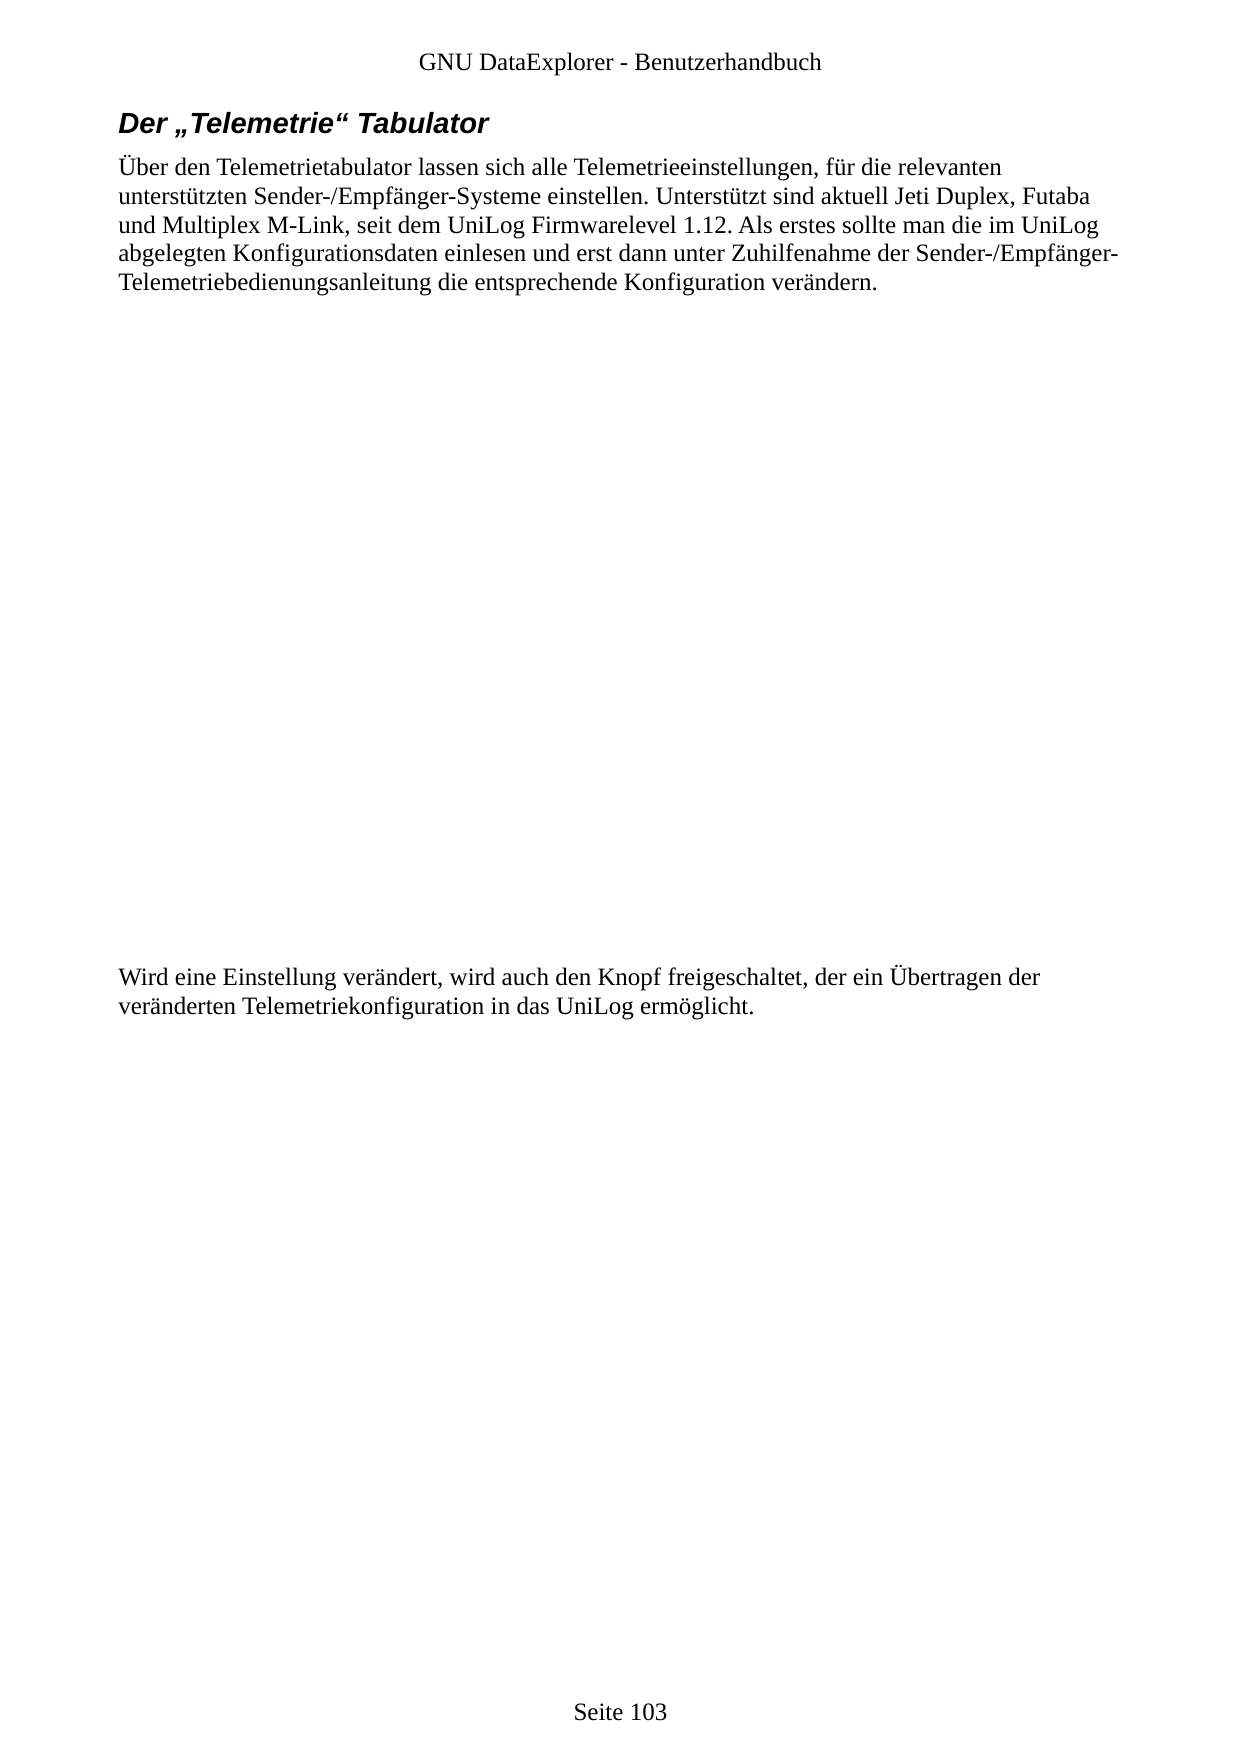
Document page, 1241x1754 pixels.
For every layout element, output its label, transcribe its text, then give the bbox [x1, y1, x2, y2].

text Wird eine Einstellung verändert, wird auch den Knopf freigeschaltet, der ein Übertragen der veränderten Telemetriekonfiguration in das UniLog ermöglicht. [118, 962, 1122, 1019]
text Über den Telemetrietabulator lassen sich alle Telemetrieeinstellungen, für die relevanten unterstützten Sender-/Empfänger-Systeme einstellen. Unterstützt sind aktuell Jeti Duplex, Futaba und Multiplex M-Link, seit dem UniLog Firmwarelevel 1.12. Als erstes sollte man die im UniLog abgelegten Konfigurationsdaten einlesen und erst dann unter Zuhilfenahme der Sender-/Empfänger-Telemetriebedienungsanleitung die entsprechende Konfiguration verändern. [118, 152, 1122, 296]
subtitle Der „Telemetrie“ Tabulator [118, 106, 1122, 140]
